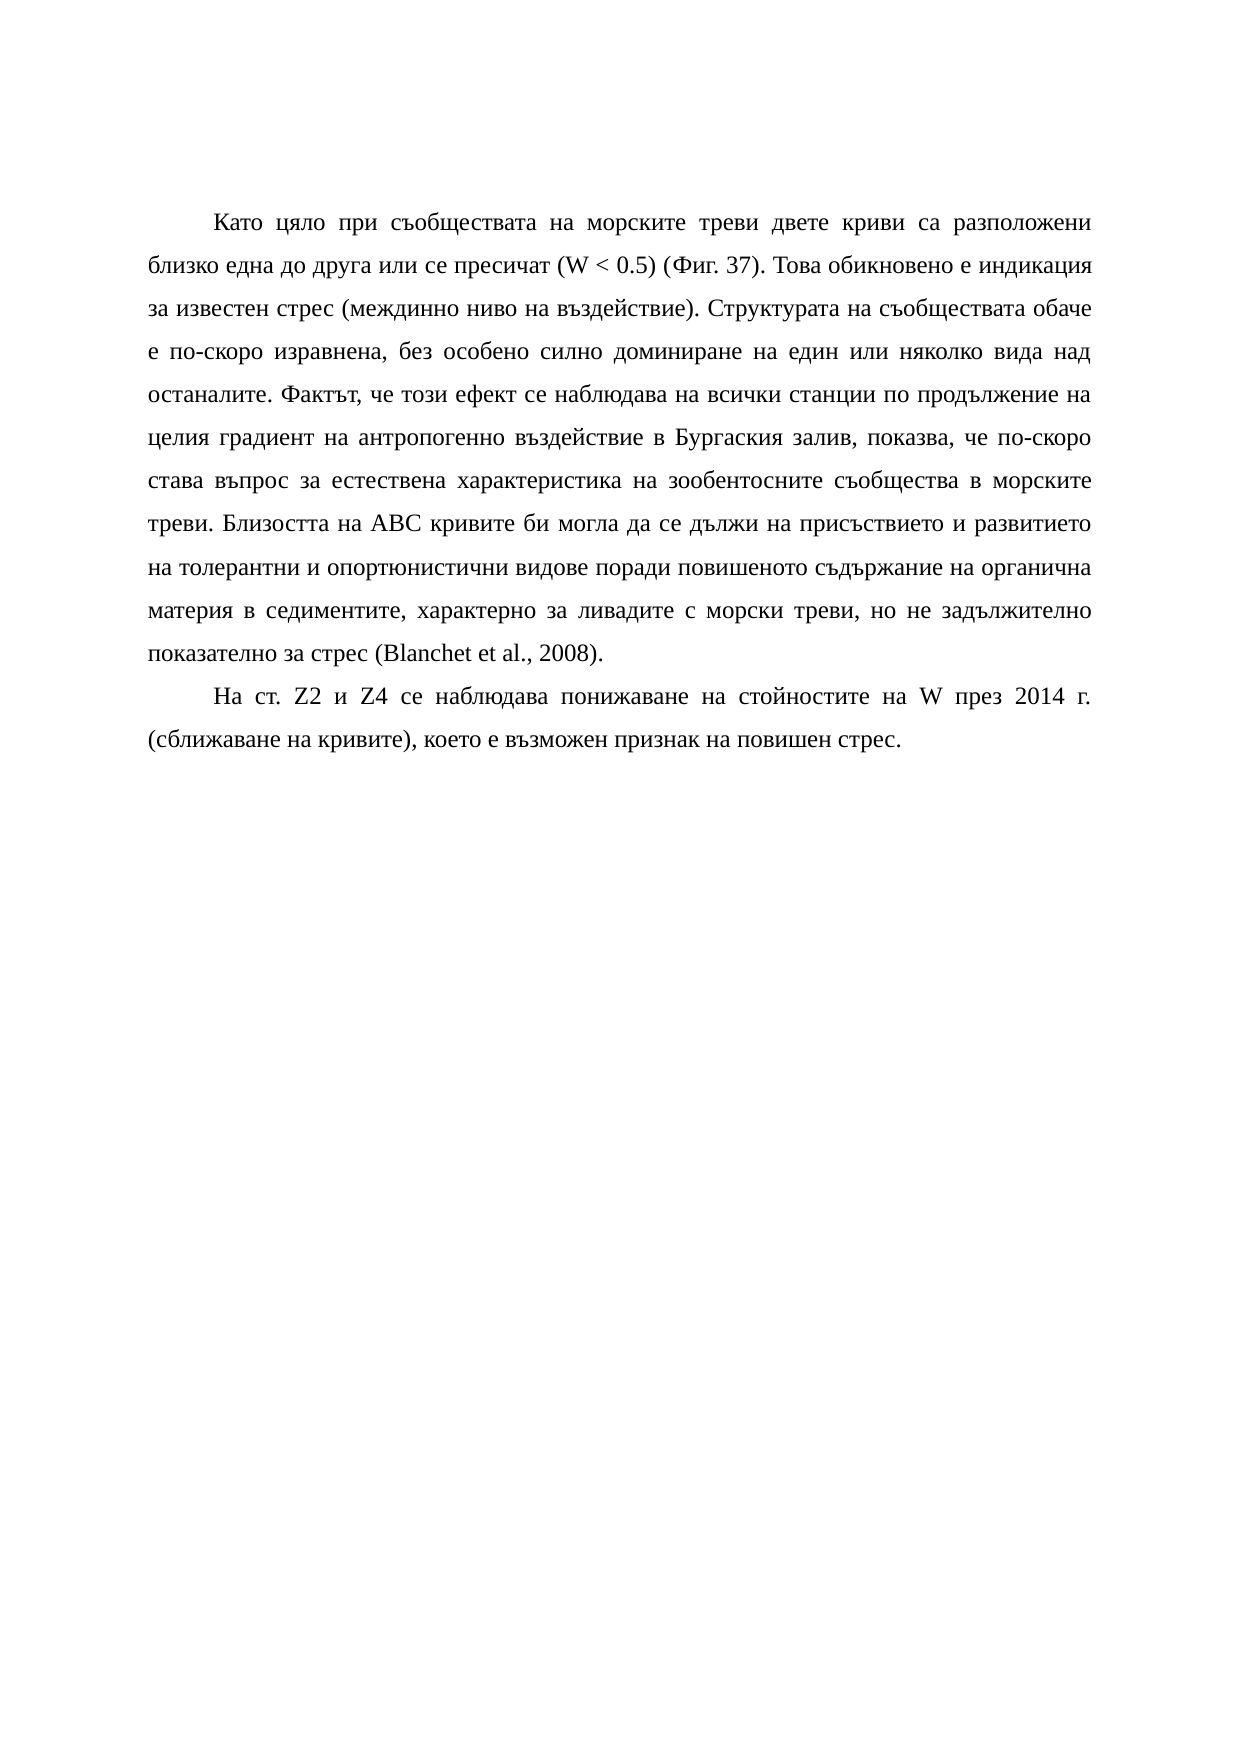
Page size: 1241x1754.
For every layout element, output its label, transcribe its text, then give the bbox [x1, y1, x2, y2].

text На ст. Z2 и Z4 се наблюдава понижаване на стойностите на W през 2014 г. (сближаване на кривите), което е възможен признак на повишен стрес. [148, 681, 1093, 753]
text Като цяло при съобществата на морските треви двете криви са разположени близко една до друга или се пресичат (W < 0.5) (Фиг. 37). Това обикновено е индикация за известен стрес (междинно ниво на въздействие). Структурата на съобществата обаче е по-скоро изравнена, без особено силно доминиране на един или няколко вида над останалите. Фактът, че този ефект се наблюдава на всички станции по продължение на целия градиент на антропогенно въздействие в Бургаския залив, показва, че по-скоро става въпрос за естествена характеристика на зообентосните съобщества в морските треви. Близостта на ABC кривите би могла да се дължи на присъствието и развитието на толерантни и опортюнистични видове поради повишеното съдържание на органична материя в седиментите, характерно за ливадите с морски треви, но не задължително показателно за стрес (Blanchet et al., 2008). [148, 207, 1093, 667]
